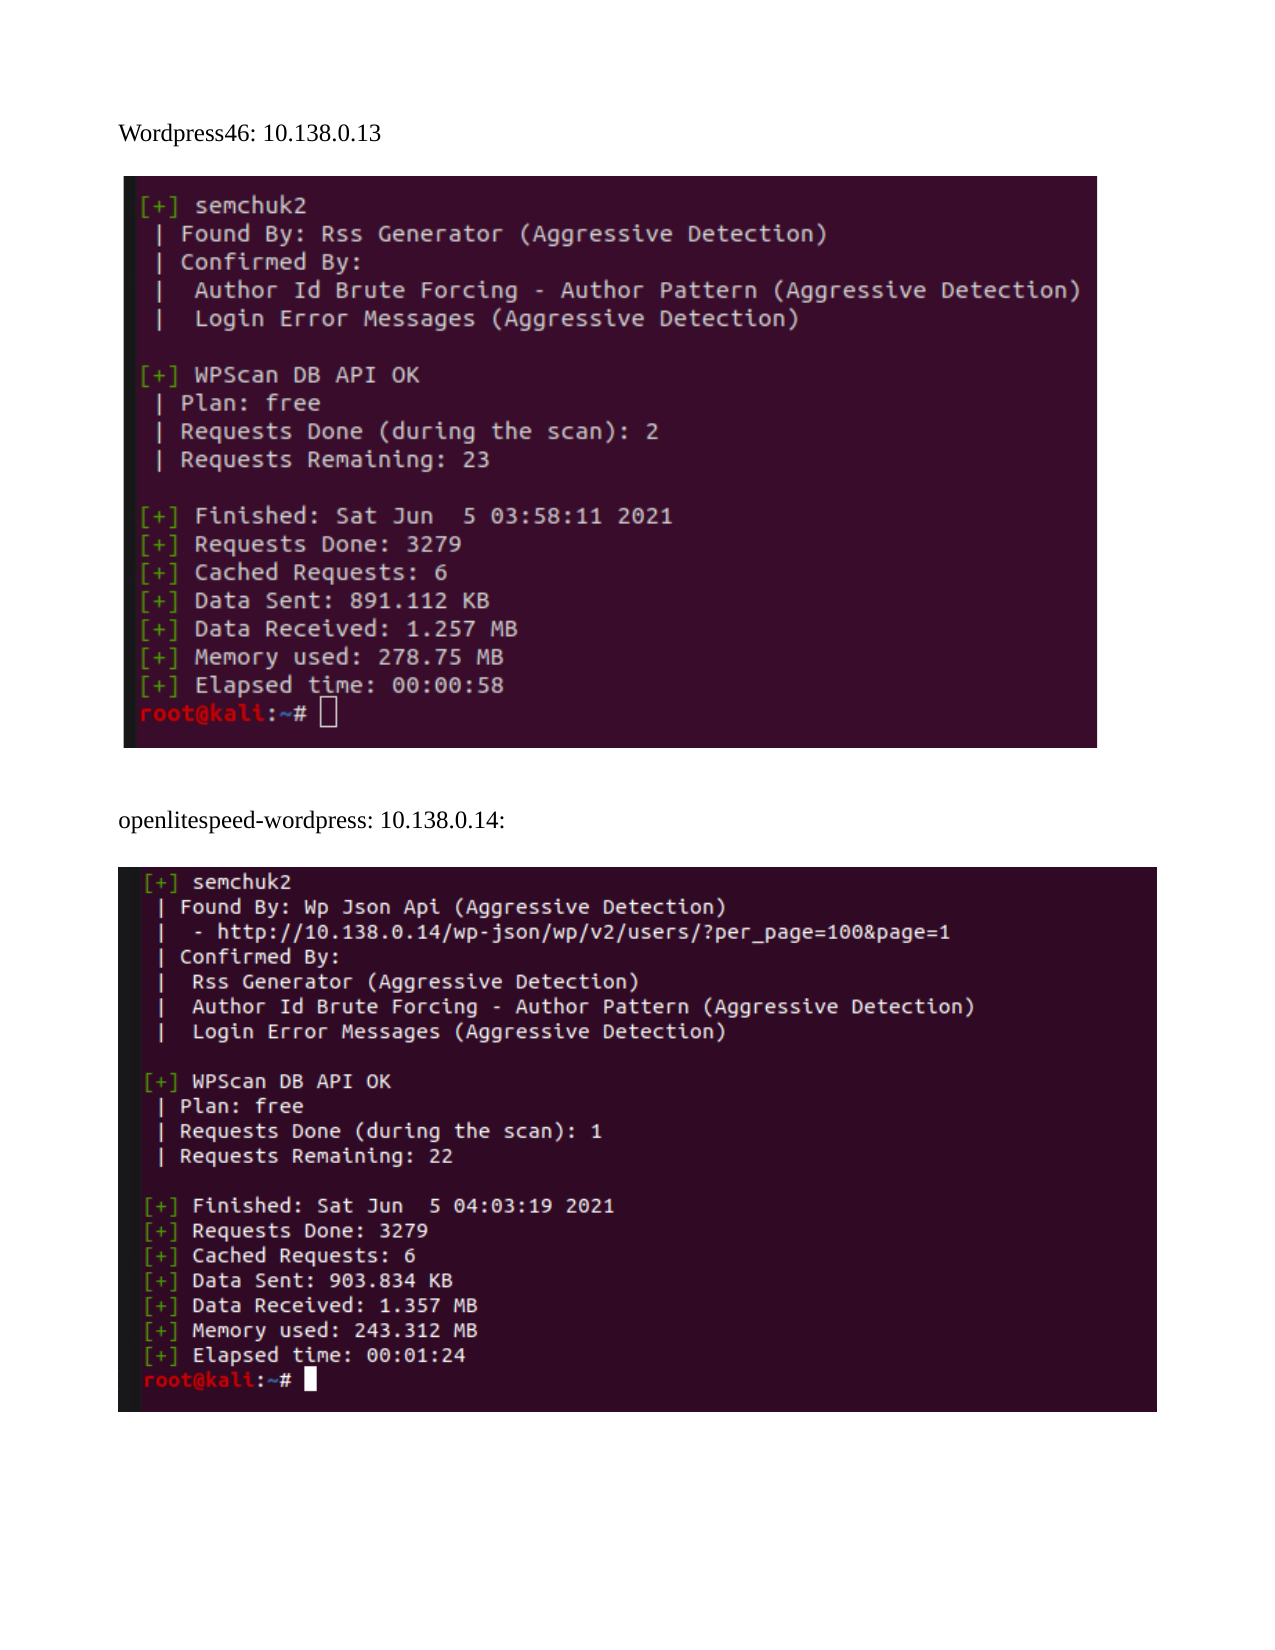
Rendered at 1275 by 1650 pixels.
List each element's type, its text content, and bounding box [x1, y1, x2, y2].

picture [123, 176, 1098, 748]
text openlitespeed-wordpress: 10.138.0.14: [118, 805, 1157, 833]
picture [118, 867, 1157, 1412]
text Wordpress46: 10.138.0.13 [118, 118, 1157, 147]
